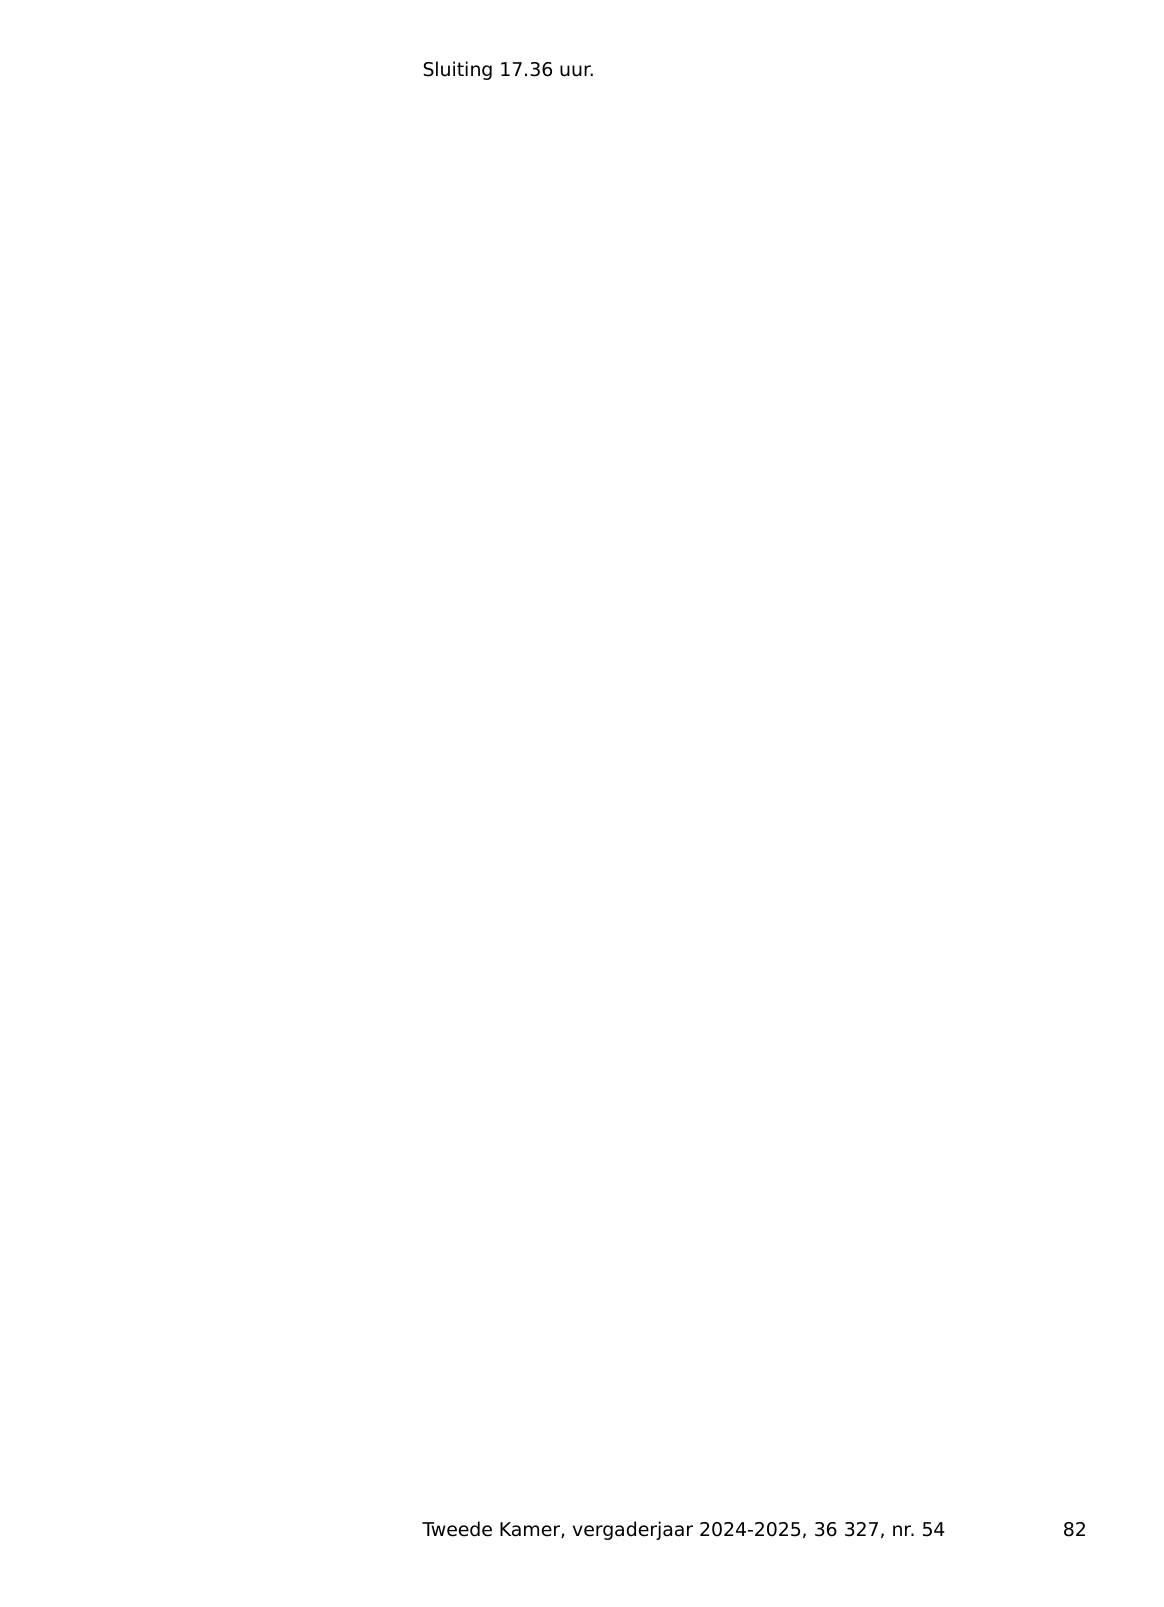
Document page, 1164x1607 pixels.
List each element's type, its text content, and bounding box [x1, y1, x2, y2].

text Sluiting 17.36 uur. [422, 59, 1087, 81]
